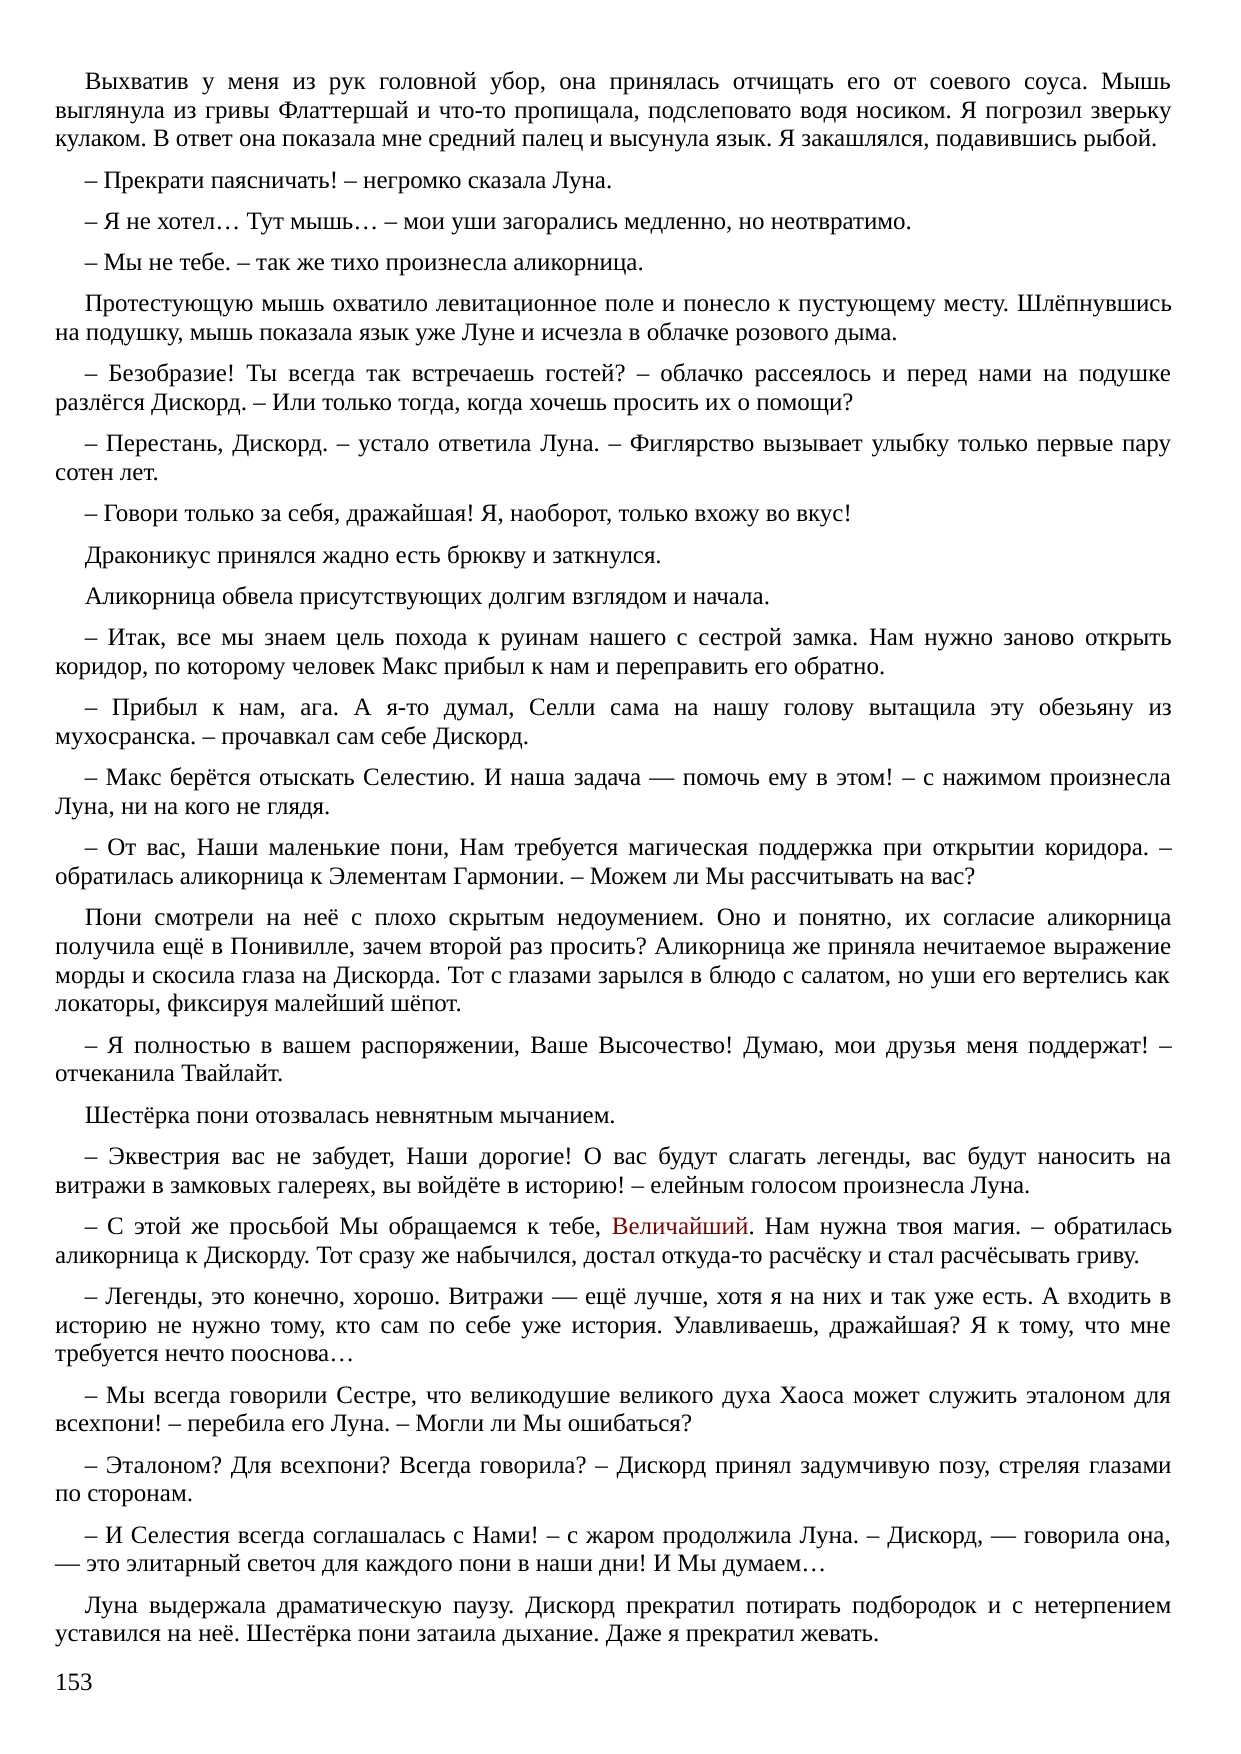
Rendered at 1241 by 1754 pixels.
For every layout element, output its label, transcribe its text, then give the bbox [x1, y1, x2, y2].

text – С этой же просьбой Мы обращаемся к тебе, Величайший. Нам нужна твоя магия. – обратилась аликорница к Дискорду. Тот сразу же набычился, достал откуда-то расчёску и стал расчёсывать гриву. [55, 1211, 1173, 1268]
text – Я полностью в вашем распоряжении, Ваше Высочество! Думаю, мои друзья меня поддержат! – отчеканила Твайлайт. [55, 1030, 1173, 1087]
text – Говори только за себя, дражайшая! Я, наоборот, только вхожу во вкус! [55, 498, 1173, 527]
text Аликорница обвела присутствующих долгим взглядом и начала. [55, 581, 1173, 610]
text – Я не хотел… Тут мышь… – мои уши загорались медленно, но неотвратимо. [55, 206, 1173, 235]
text – Эталоном? Для всехпони? Всегда говорила? – Дискорд принял задумчивую позу, стреляя глазами по сторонам. [55, 1450, 1173, 1507]
text Шестёрка пони отозвалась невнятным мычанием. [55, 1100, 1173, 1128]
text Протестующую мышь охватило левитационное поле и понесло к пустующему месту. Шлёпнувшись на подушку, мышь показала язык уже Луне и исчезла в облачке розового дыма. [55, 288, 1173, 346]
text Пони смотрели на неё с плохо скрытым недоумением. Оно и понятно, их согласие аликорница получила ещё в Понивилле, зачем второй раз просить? Аликорница же приняла нечитаемое выражение морды и скосила глаза на Дискорда. Тот с глазами зарылся в блюдо с салатом, но уши его вертелись как локаторы, фиксируя малейший шёпот. [55, 902, 1173, 1017]
text Драконикус принялся жадно есть брюкву и заткнулся. [55, 540, 1173, 568]
text – Перестань, Дискорд. – устало ответила Луна. – Фиглярство вызывает улыбку только первые пару сотен лет. [55, 428, 1173, 486]
text – Прекрати паясничать! – негромко сказала Луна. [55, 165, 1173, 193]
text – Прибыл к нам, ага. А я-то думал, Селли сама на нашу голову вытащила эту обезьяну из мухосранска. – прочавкал сам себе Дискорд. [55, 692, 1173, 750]
text – Мы не тебе. – так же тихо произнесла аликорница. [55, 247, 1173, 276]
text Луна выдержала драматическую паузу. Дискорд прекратил потирать подбородок и с нетерпением уставился на неё. Шестёрка пони затаила дыхание. Даже я прекратил жевать. [55, 1590, 1173, 1647]
text – Эквестрия вас не забудет, Наши дорогие! О вас будут слагать легенды, вас будут наносить на витражи в замковых галереях, вы войдёте в историю! – елейным голосом произнесла Луна. [55, 1141, 1173, 1198]
text Выхватив у меня из рук головной убор, она принялась отчищать его от соевого соуса. Мышь выглянула из гривы Флаттершай и что-то пропищала, подслеповато водя носиком. Я погрозил зверьку кулаком. В ответ она показала мне средний палец и высунула язык. Я закашлялся, подавившись рыбой. [55, 66, 1173, 152]
text – Мы всегда говорили Сестре, что великодушие великого духа Хаоса может служить эталоном для всехпони! – перебила его Луна. – Могли ли Мы ошибаться? [55, 1380, 1173, 1437]
text – Макс берётся отыскать Селестию. И наша задача — помочь ему в этом! – с нажимом произнесла Луна, ни на кого не глядя. [55, 762, 1173, 820]
text – От вас, Наши маленькие пони, Нам требуется магическая поддержка при открытии коридора. – обратилась аликорница к Элементам Гармонии. – Можем ли Мы рассчитывать на вас? [55, 832, 1173, 890]
text – И Селестия всегда соглашалась с Нами! – с жаром продолжила Луна. – Дискорд, — говорила она, — это элитарный светоч для каждого пони в наши дни! И Мы думаем… [55, 1520, 1173, 1577]
text – Безобразие! Ты всегда так встречаешь гостей? – облачко рассеялось и перед нами на подушке разлёгся Дискорд. – Или только тогда, когда хочешь просить их о помощи? [55, 358, 1173, 416]
text – Итак, все мы знаем цель похода к руинам нашего с сестрой замка. Нам нужно заново открыть коридор, по которому человек Макс прибыл к нам и переправить его обратно. [55, 622, 1173, 680]
text – Легенды, это конечно, хорошо. Витражи — ещё лучше, хотя я на них и так уже есть. А входить в историю не нужно тому, кто сам по себе уже история. Улавливаешь, дражайшая? Я к тому, что мне требуется нечто пооснова… [55, 1281, 1173, 1367]
